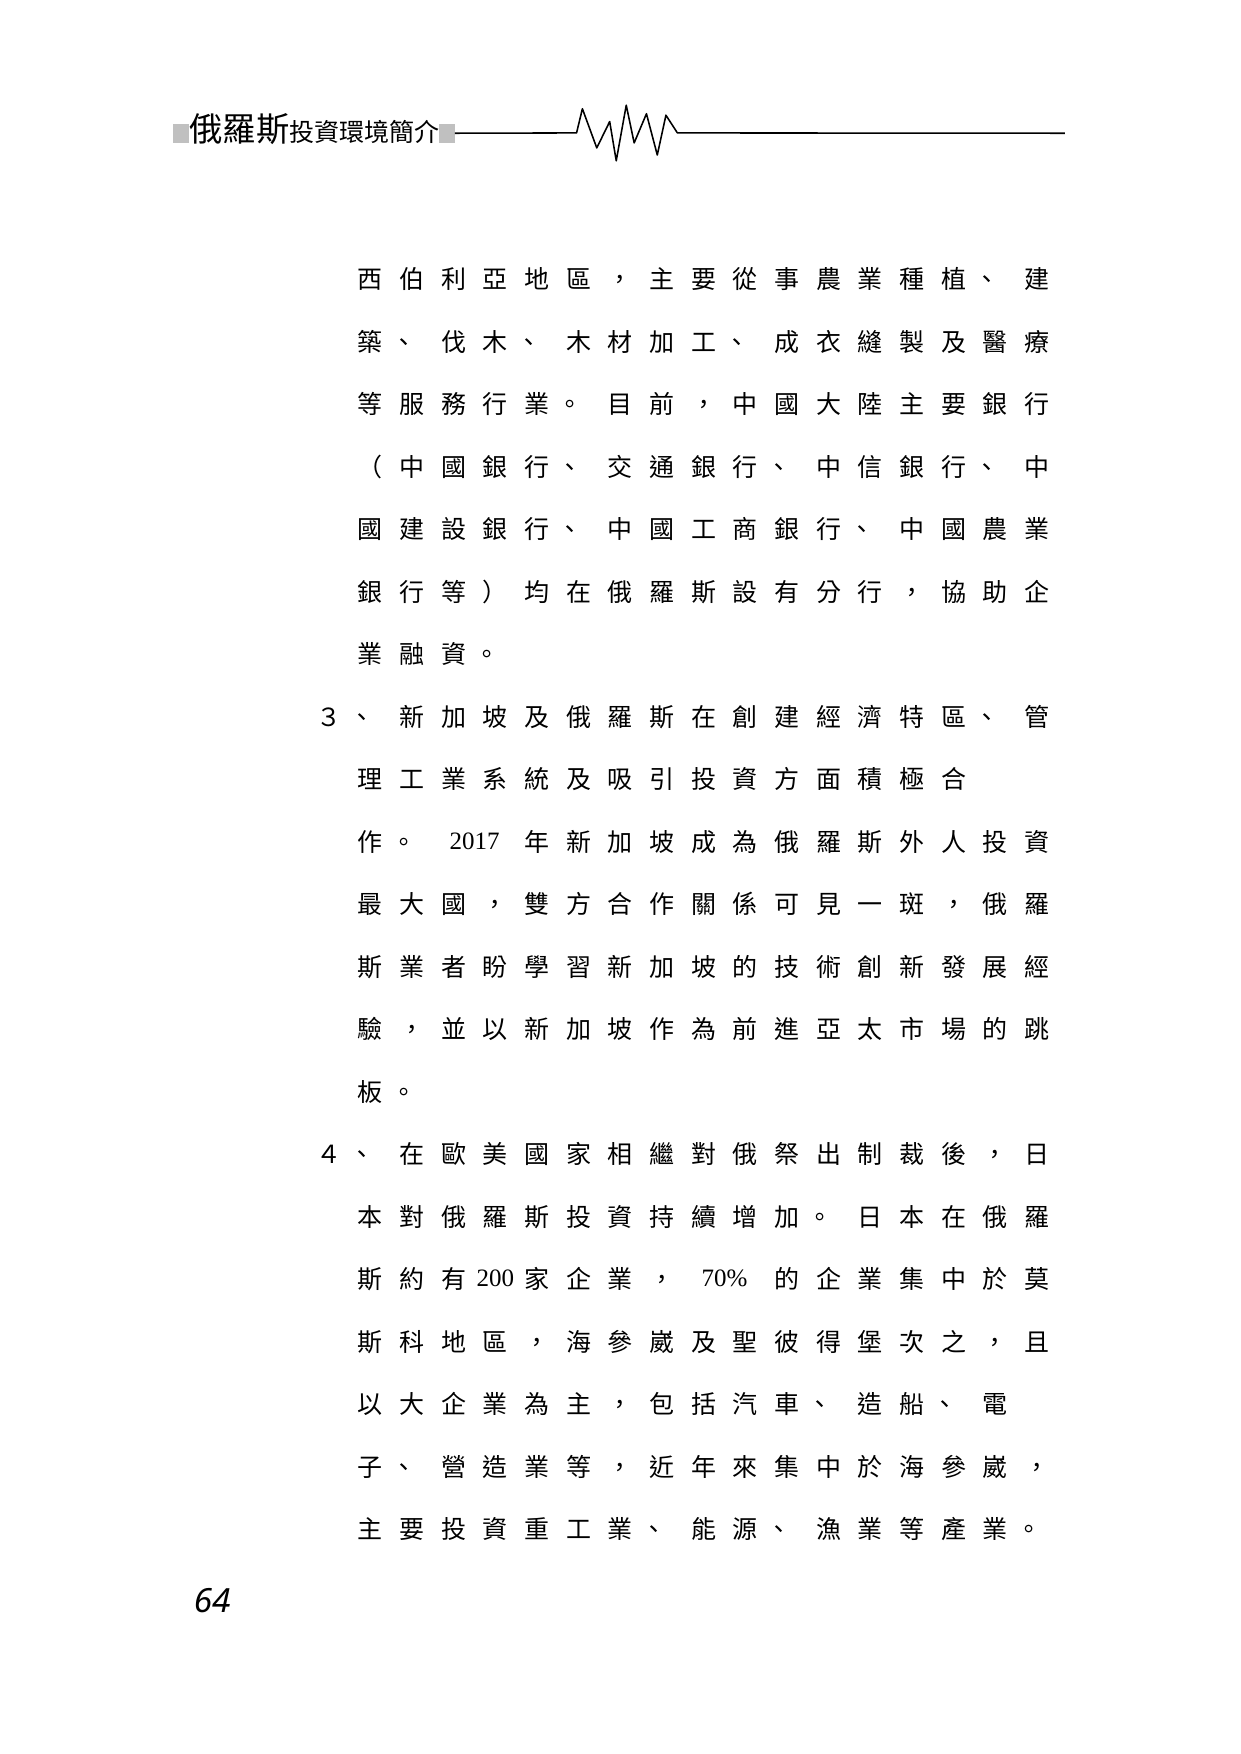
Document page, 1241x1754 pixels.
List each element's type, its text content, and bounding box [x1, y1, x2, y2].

text ４、在歐美國家相繼對俄祭出制裁後，日本對俄羅斯投資持續增加。日本在俄羅斯約有200家企業，70%的企業集中於莫斯科地區，海參崴及聖彼得堡次之，且以大企業為主，包括汽車、造船、電子、營造業等，近年來集中於海參崴，主要投資重工業、能源、漁業等產業。 [281, 1111, 1058, 1549]
text 西伯利亞地區，主要從事農業種植、建築、伐木、木材加工、成衣縫製及醫療等服務行業。目前，中國大陸主要銀行（中國銀行、交通銀行、中信銀行、中國建設銀行、中國工商銀行、中國農業銀行等）均在俄羅斯設有分行，協助企業融資。 [330, 236, 1058, 674]
text ３、新加坡及俄羅斯在創建經濟特區、管理工業系統及吸引投資方面積極合作。2017年新加坡成為俄羅斯外人投資最大國，雙方合作關係可見一斑，俄羅斯業者盼學習新加坡的技術創新發展經驗，並以新加坡作為前進亞太市場的跳板。 [281, 674, 1058, 1111]
